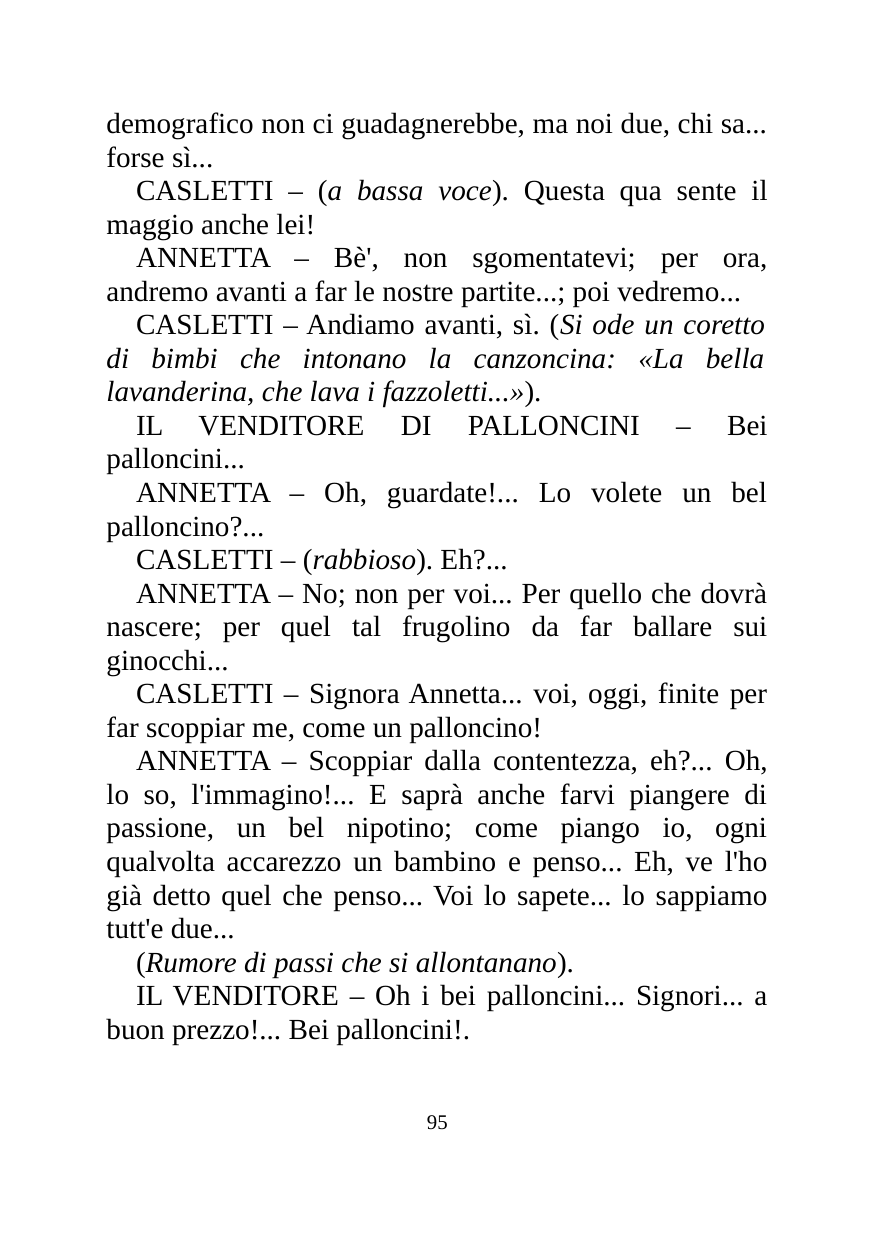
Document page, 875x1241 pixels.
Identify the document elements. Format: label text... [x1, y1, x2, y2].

text (Rumore di passi che si allontanano). [106, 945, 768, 978]
text demografico non ci guadagnerebbe, ma noi due, chi sa... forse sì... [106, 106, 768, 173]
text CASLETTI – Signora Annetta... voi, oggi, finite per far scoppiar me, come un palloncino! [106, 676, 768, 743]
text CASLETTI – Andiamo avanti, sì. (Si ode un coretto di bimbi che intonano la canzoncina: «La bella lavanderina, che lava i fazzoletti...»). [106, 307, 768, 408]
text IL VENDITORE DI PALLONCINI – Bei palloncini... [106, 408, 768, 475]
text CASLETTI – (a bassa voce). Questa qua sente il maggio anche lei! [106, 173, 768, 240]
text CASLETTI – (rabbioso). Eh?... [106, 542, 768, 576]
text ANNETTA – No; non per voi... Per quello che dovrà nascere; per quel tal frugolino da far ballare sui ginocchi... [106, 576, 768, 676]
text ANNETTA – Bè', non sgomentatevi; per ora, andremo avanti a far le nostre partite...; poi vedremo... [106, 240, 768, 307]
text ANNETTA – Scoppiar dalla contentezza, eh?... Oh, lo so, l'immagino!... E saprà anche farvi piangere di passione, un bel nipotino; come piango io, ogni qualvolta accarezzo un bambino e penso... Eh, ve l'ho già detto quel che penso... Voi lo sapete... lo sappiamo tutt'e due... [106, 743, 768, 945]
text ANNETTA – Oh, guardate!... Lo volete un bel palloncino?... [106, 475, 768, 542]
text IL VENDITORE – Oh i bei palloncini... Signori... a buon prezzo!... Bei palloncini!. [106, 978, 768, 1045]
